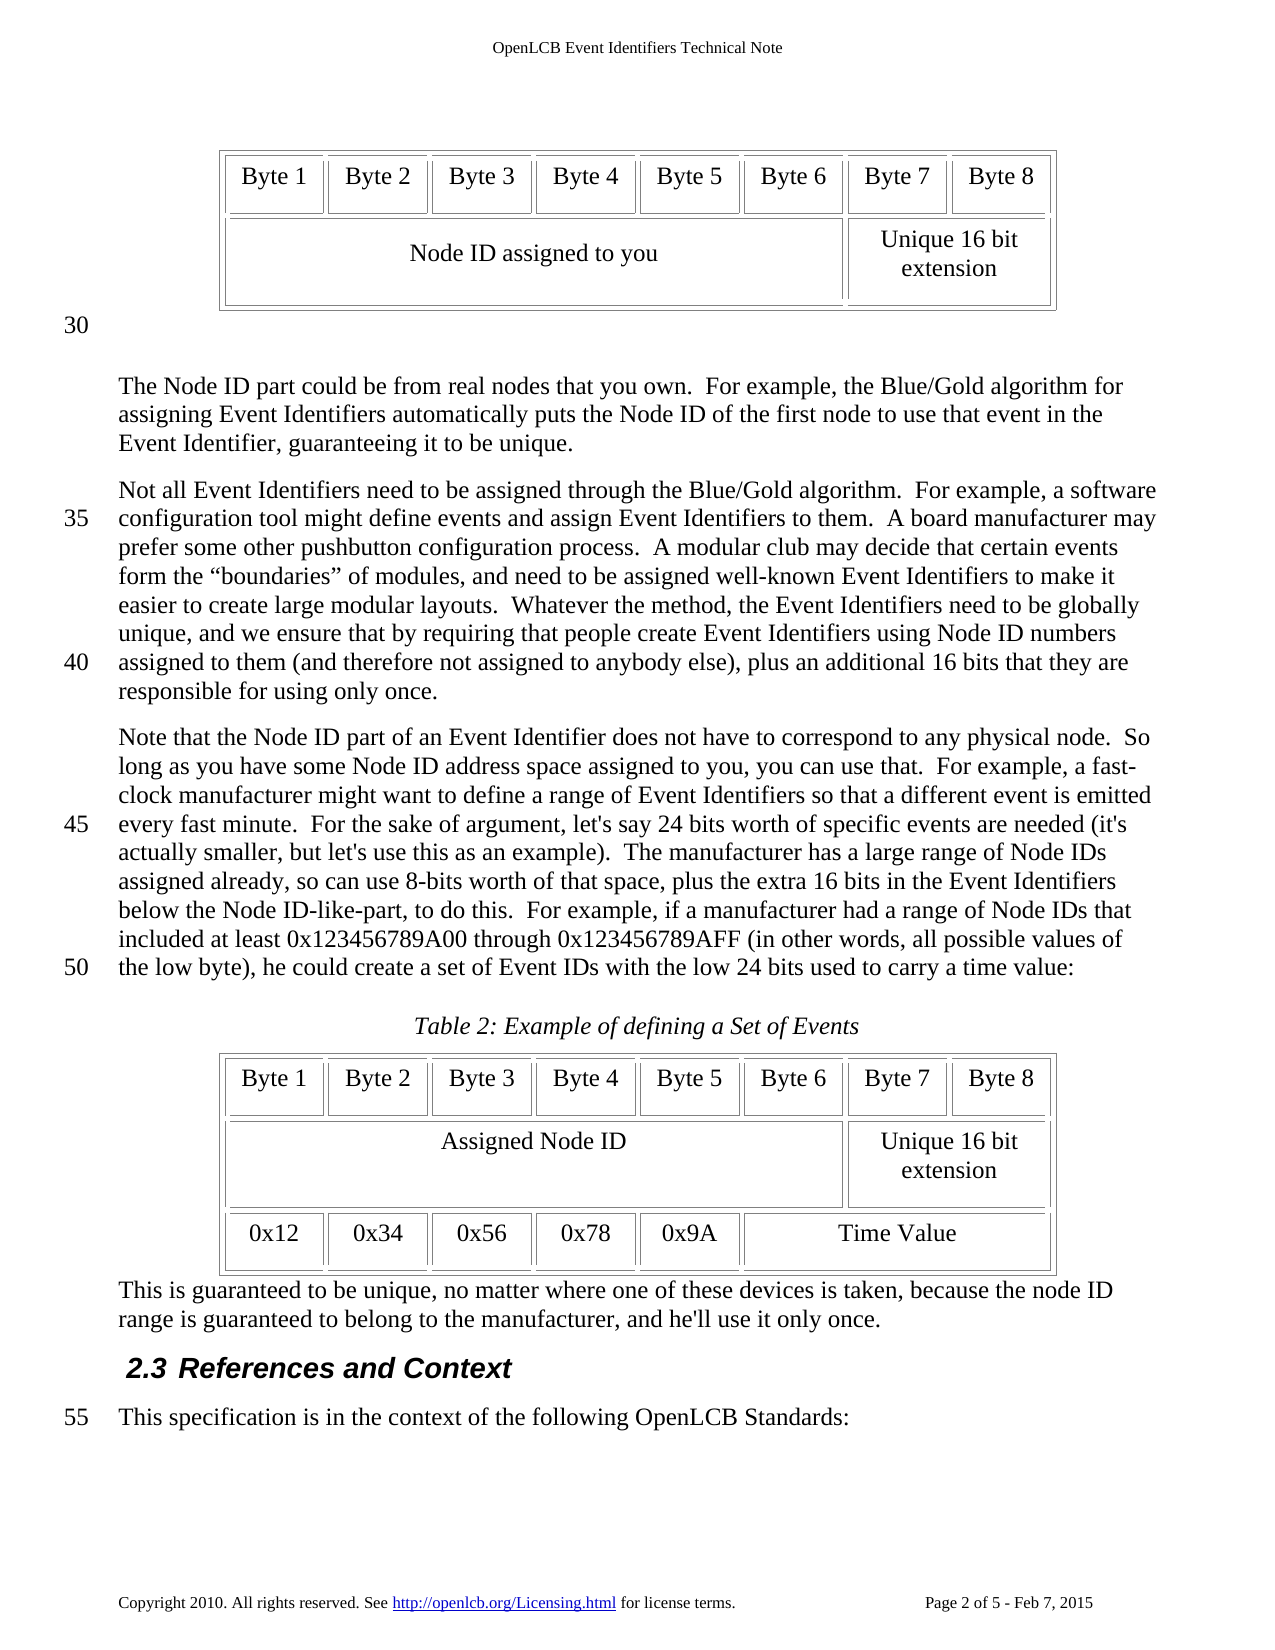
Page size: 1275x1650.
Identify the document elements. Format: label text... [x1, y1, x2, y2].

subtitle References and Context [118, 1351, 1157, 1384]
text Not all Event Identifiers need to be assigned through the Blue/Gold algorithm. For example, a software configuration tool might define events and assign Event Identifiers to them. A board manufacturer may prefer some other pushbutton configuration process. A modular club may decide that certain events form the “boundaries” of modules, and need to be assigned well-known Event Identifiers to make it easier to create large modular layouts. Whatever the method, the Event Identifiers need to be globally unique, and we ensure that by requiring that people create Event Identifiers using Node ID numbers assigned to them (and therefore not assigned to anybody else), plus an additional 16 bits that they are responsible for using only once. [118, 475, 1157, 705]
table_header Byte 6 [741, 1054, 845, 1115]
table_header Byte 7 [845, 1054, 949, 1115]
table_header Byte 4 [534, 1054, 637, 1115]
table_header Byte 1 [222, 151, 326, 213]
table_header Byte 6 [741, 151, 845, 213]
table_cell Node ID assigned to you [222, 213, 845, 304]
table_header Byte 4 [534, 151, 637, 213]
table_header Byte 8 [949, 1054, 1053, 1115]
table_cell Assigned Node ID [222, 1115, 845, 1207]
table_header Byte 5 [638, 151, 741, 213]
text Note that the Node ID part of an Event Identifier does not have to correspond to any physical node. So long as you have some Node ID address space assigned to you, you can use that. For example, a fast-clock manufacturer might want to define a range of Event Identifiers so that a different event is emitted every fast minute. For the sake of argument, let's say 24 bits worth of specific events are needed (it's actually smaller, but let's use this as an example). The manufacturer has a large range of Node IDs assigned already, so can use 8-bits worth of that space, plus the extra 16 bits in the Event Identifiers below the Node ID-like-part, to do this. For example, if a manufacturer had a range of Node IDs that included at least 0x123456789A00 through 0x123456789AFF (in other words, all possible values of the low byte), he could create a set of Event IDs with the low 24 bits used to carry a time value: [118, 722, 1157, 981]
table_header Byte 1 [222, 1054, 326, 1115]
table_cell 0x78 [534, 1208, 637, 1270]
table_header Byte 8 [949, 151, 1053, 213]
table_header Byte 2 [326, 1054, 430, 1115]
table_header Byte 3 [430, 1054, 533, 1115]
table_cell 0x34 [326, 1208, 430, 1270]
table_cell 0x9A [638, 1208, 741, 1270]
table_header Byte 5 [638, 1054, 741, 1115]
table_cell 0x56 [430, 1208, 533, 1270]
text The Node ID part could be from real nodes that you own. For example, the Blue/Gold algorithm for assigning Event Identifiers automatically puts the Node ID of the first node to use that event in the Event Identifier, guaranteeing it to be unique. [118, 371, 1157, 457]
text This specification is in the context of the following OpenLCB Standards: [118, 1402, 1157, 1431]
table_header Byte 7 [845, 151, 949, 213]
table_cell Unique 16 bit extension [845, 1115, 1053, 1207]
table_header Byte 3 [430, 151, 533, 213]
table_cell 0x12 [222, 1207, 326, 1270]
table_cell Unique 16 bit extension [845, 213, 1053, 304]
text This is guaranteed to be unique, no matter where one of these devices is taken, because the node ID range is guaranteed to belong to the manufacturer, and he'll use it only once. [118, 1275, 1157, 1333]
table_header Byte 2 [326, 151, 430, 213]
table_cell Time Value [741, 1207, 1053, 1270]
text Table 2: Example of defining a Set of Events [118, 1011, 1157, 1040]
